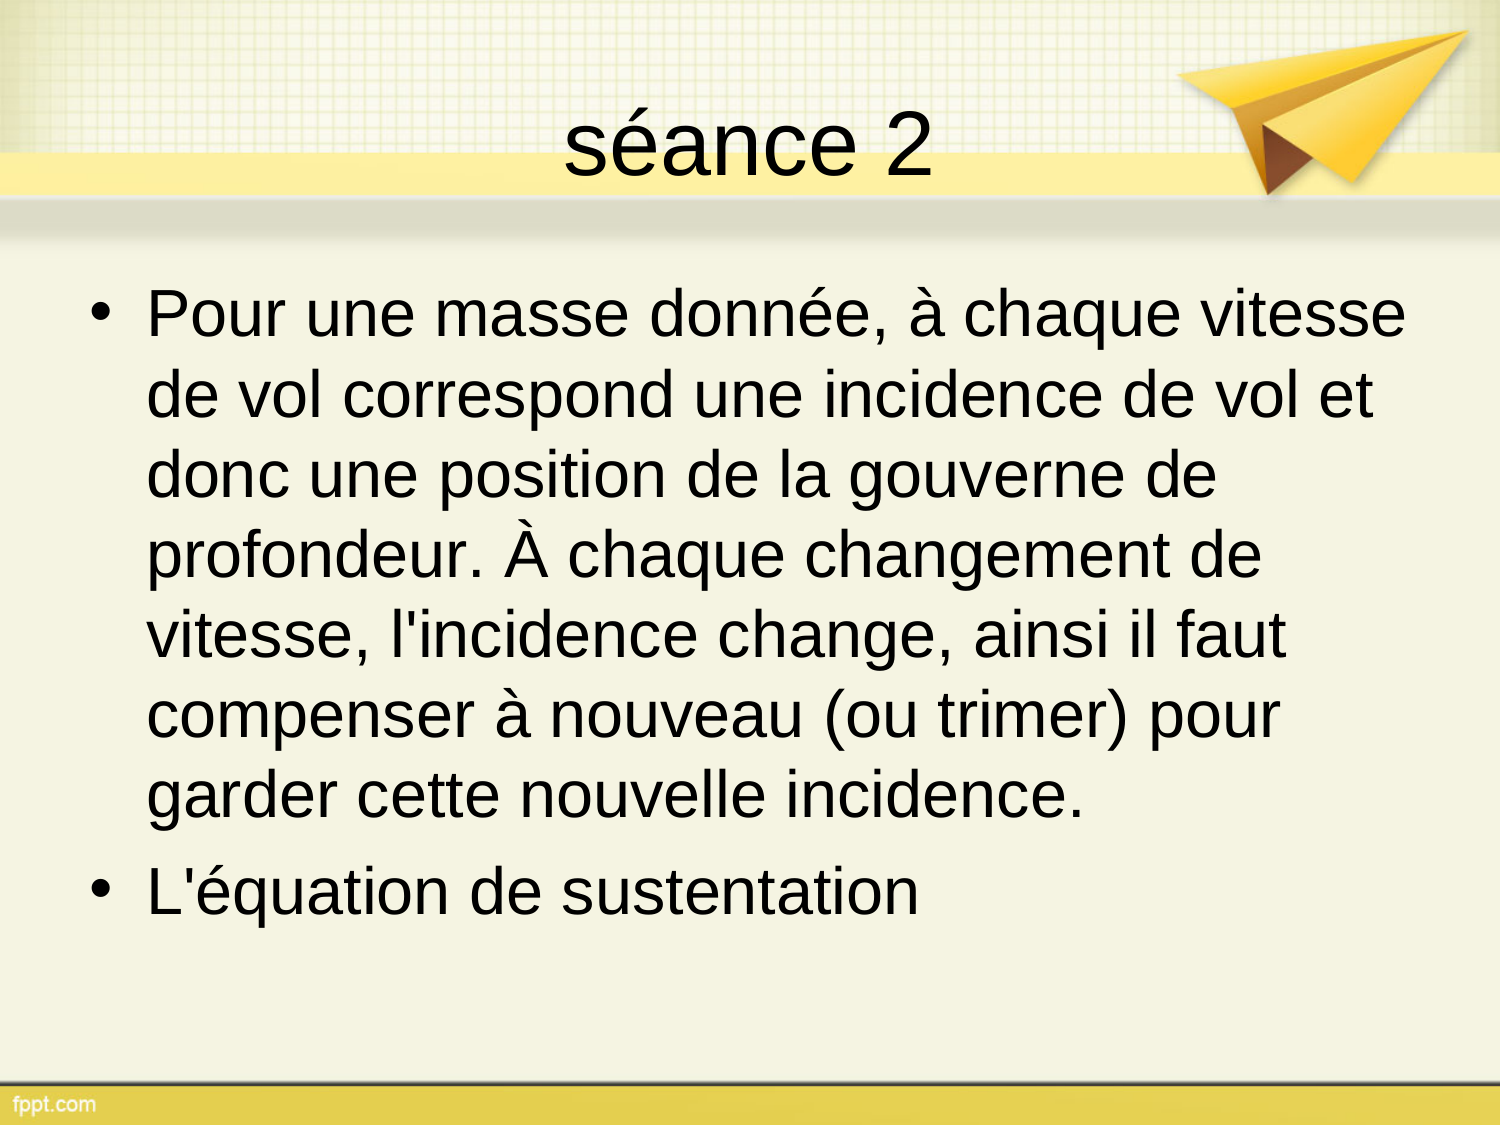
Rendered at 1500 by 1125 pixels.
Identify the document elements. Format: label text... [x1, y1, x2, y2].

title séance 2 [75, 45, 1426, 233]
list Pour une masse donnée, à chaque vitesse de vol correspond une incidence de vol et donc une position de la gouverne de profondeur. À chaque changement de vitesse, l'incidence change, ainsi il faut compenser à nouveau (ou trimer) pour garder cette nouvelle incidence. L'équation de sustentation [75, 262, 1426, 1005]
picture [0, 0, 1500, 1125]
